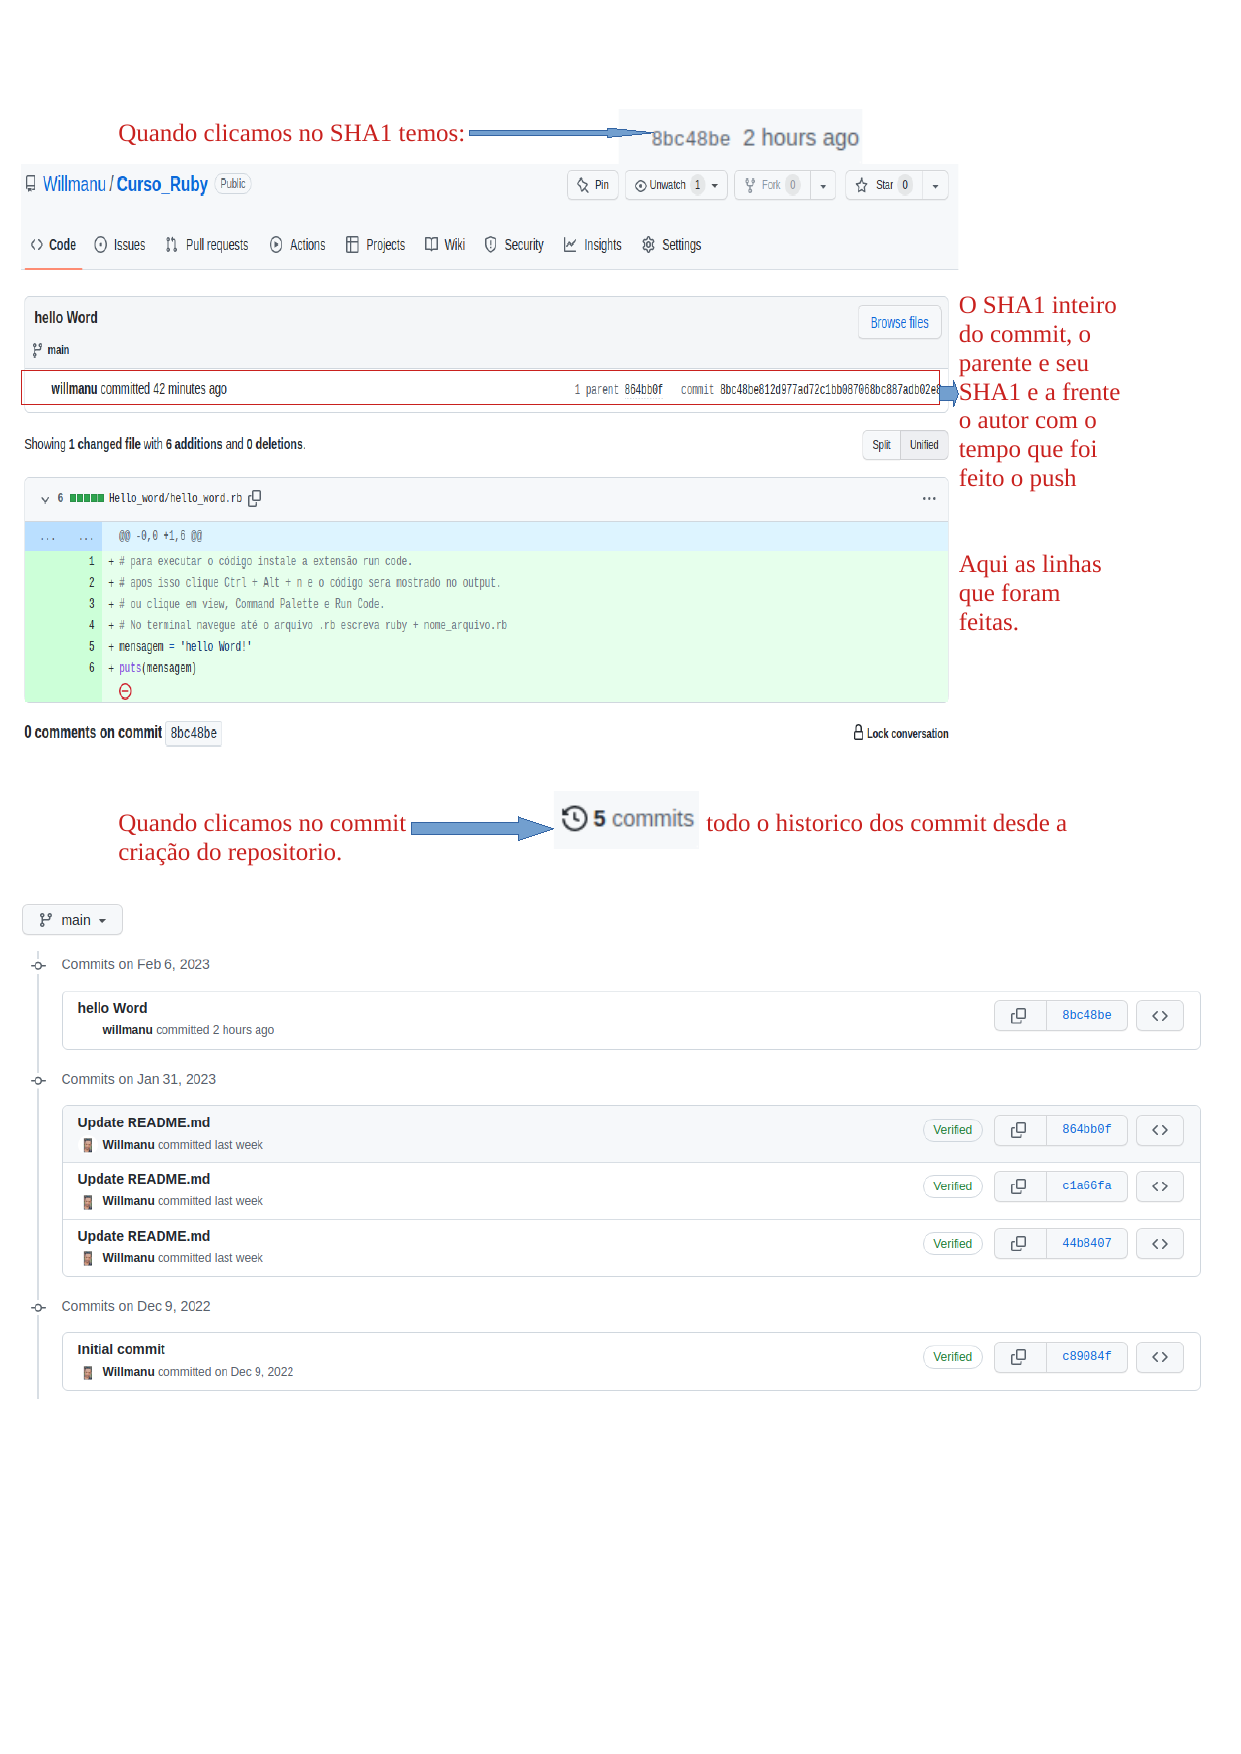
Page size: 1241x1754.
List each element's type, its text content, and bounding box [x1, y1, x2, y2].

text O SHA1 inteiro do commit, o parente e seu SHA1 e a frente o autor com o tempo que foi feito o push [959, 291, 1122, 492]
text Quando clicamos no SHA1 temos: [118, 118, 618, 147]
picture [553, 791, 699, 849]
text Quando clicamos no commit todo o historico dos commit desde a criação do repositorio. [118, 808, 1122, 866]
picture [4, 895, 1212, 1410]
text [863, 118, 1122, 147]
text Aqui as linhas que foram feitas. [959, 549, 1122, 636]
picture [21, 395, 959, 763]
picture [21, 109, 959, 392]
picture [22, 371, 939, 404]
